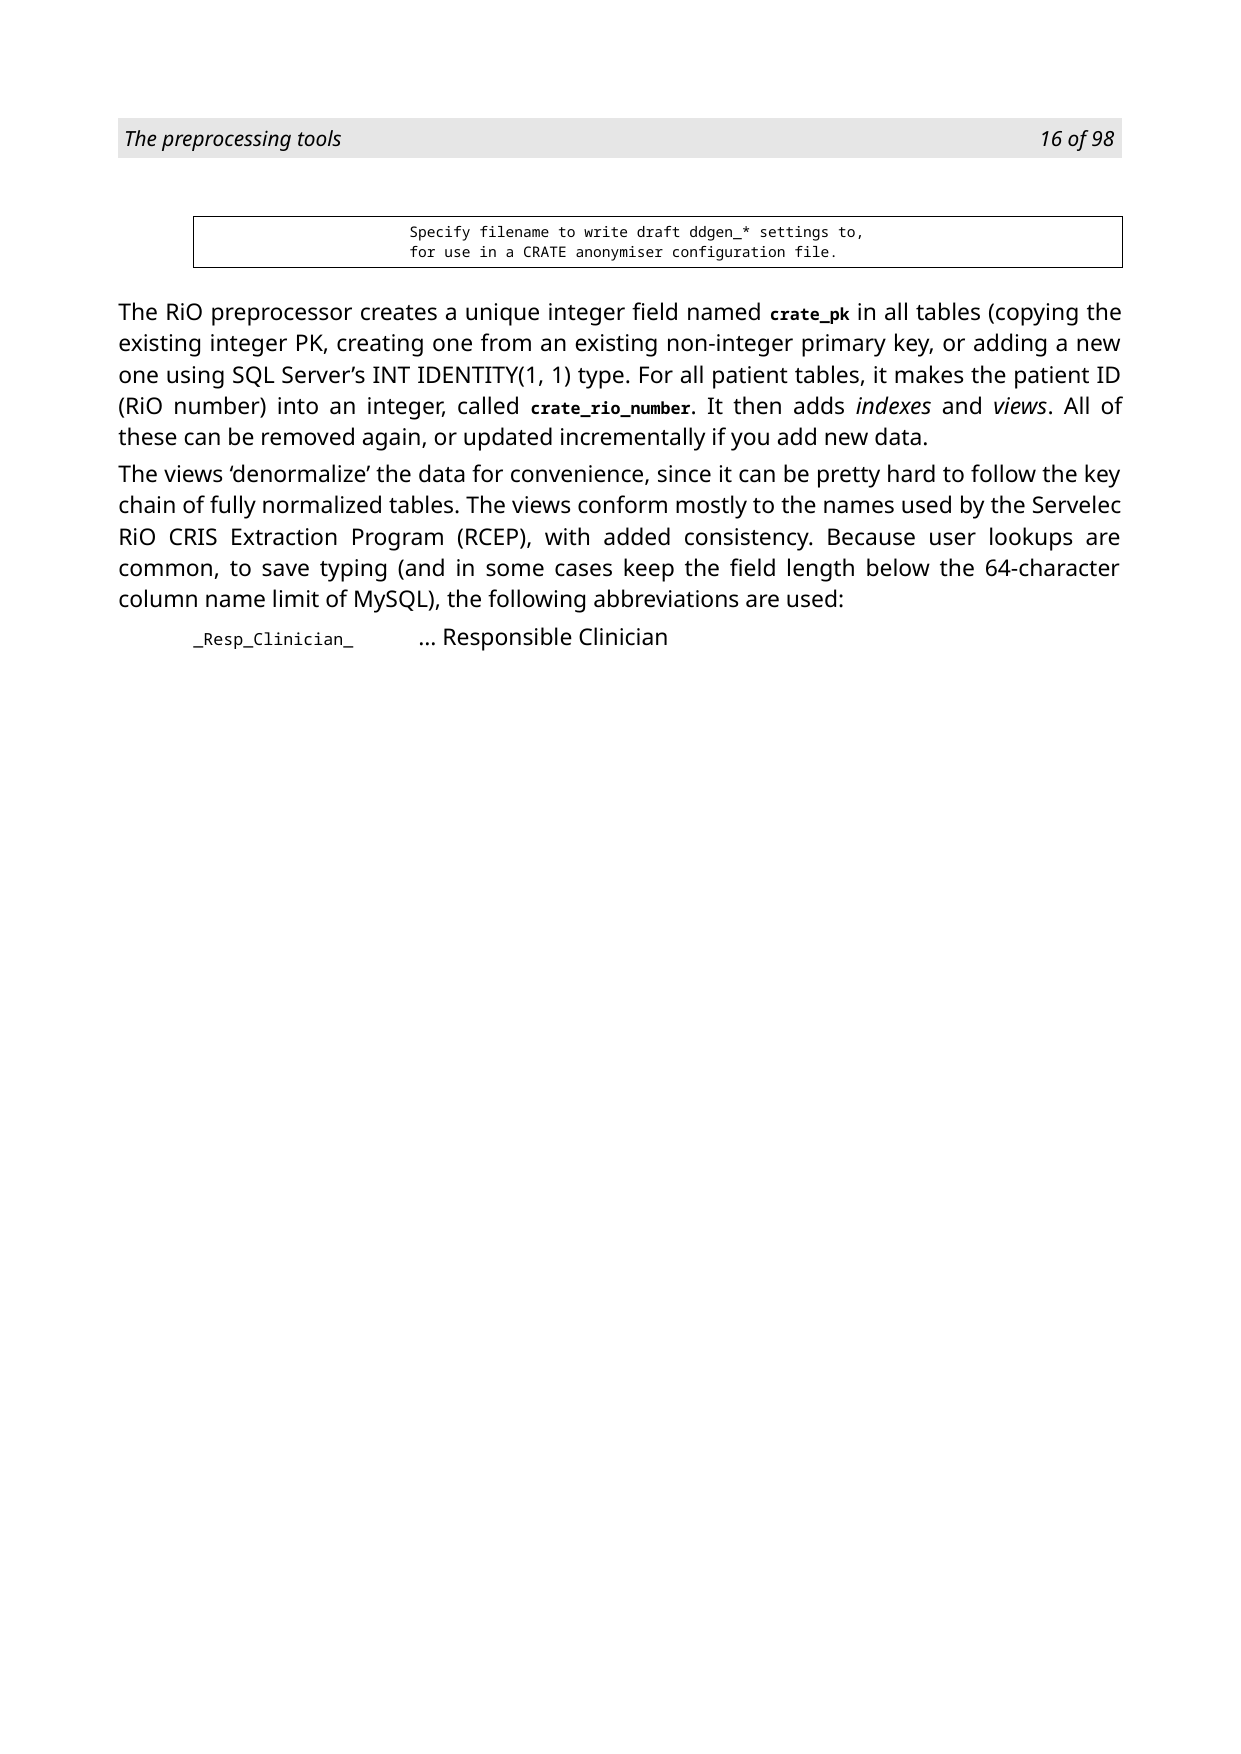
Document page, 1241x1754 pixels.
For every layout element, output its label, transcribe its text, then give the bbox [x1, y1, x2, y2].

table_header Specify filename to write draft ddgen_* settings to, for use in a CRATE anonymiser configuration file. [194, 217, 1122, 267]
text The RiO preprocessor creates a unique integer field named crate_pk in all tables (copying the existing integer PK, creating one from an existing non-integer primary key, or adding a new one using SQL Server’s INT IDENTITY(1, 1) type. For all patient tables, it makes the patient ID (RiO number) into an integer, called crate_rio_number. It then adds indexes and views. All of these can be removed again, or updated incrementally if you add new data. [118, 296, 1122, 452]
text _Resp_Clinician_ … Responsible Clinician [118, 620, 1122, 652]
text The views ‘denormalize’ the data for convenience, since it can be pretty hard to follow the key chain of fully normalized tables. The views conform mostly to the names used by the Servelec RiO CRIS Extraction Program (RCEP), with added consistency. Because user lookups are common, to save typing (and in some cases keep the field length below the 64-character column name limit of MySQL), the following abbreviations are used: [118, 458, 1122, 614]
